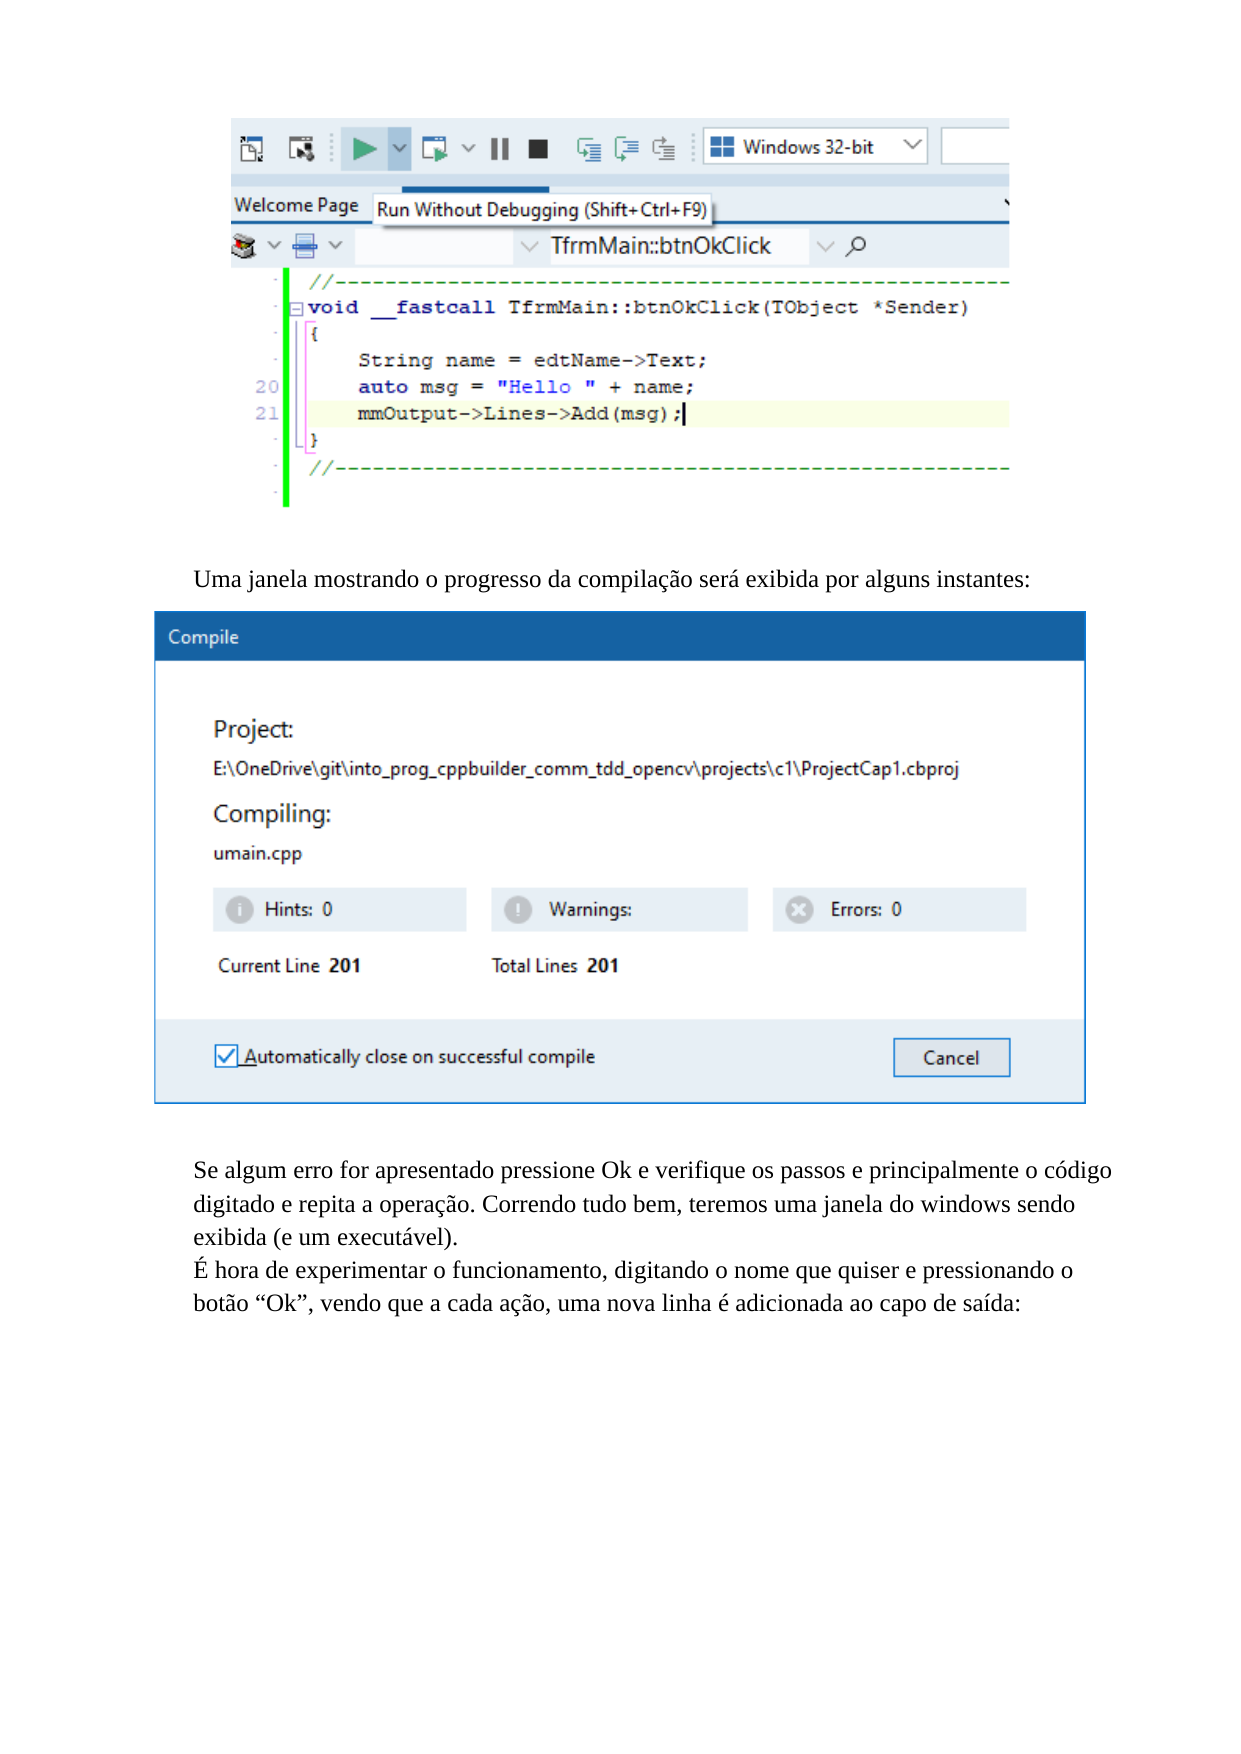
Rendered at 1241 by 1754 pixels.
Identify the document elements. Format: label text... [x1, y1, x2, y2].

picture [154, 611, 1086, 1104]
picture [231, 118, 1010, 512]
list Se algum erro for apresentado pressione Ok e verifique os passos e principalmente o código digitado e repita a operação. Correndo tudo bem, teremos uma janela do windows sendo exibida (e um executável). É hora de experimentar o funcionamento, digitando o nome que quiser e pressionando o botão “Ok”, vendo que a cada ação, uma nova linha é adicionada ao capo de saída: [156, 1156, 1122, 1316]
list Uma janela mostrando o progresso da compilação será exibida por alguns instantes: [156, 564, 1122, 593]
